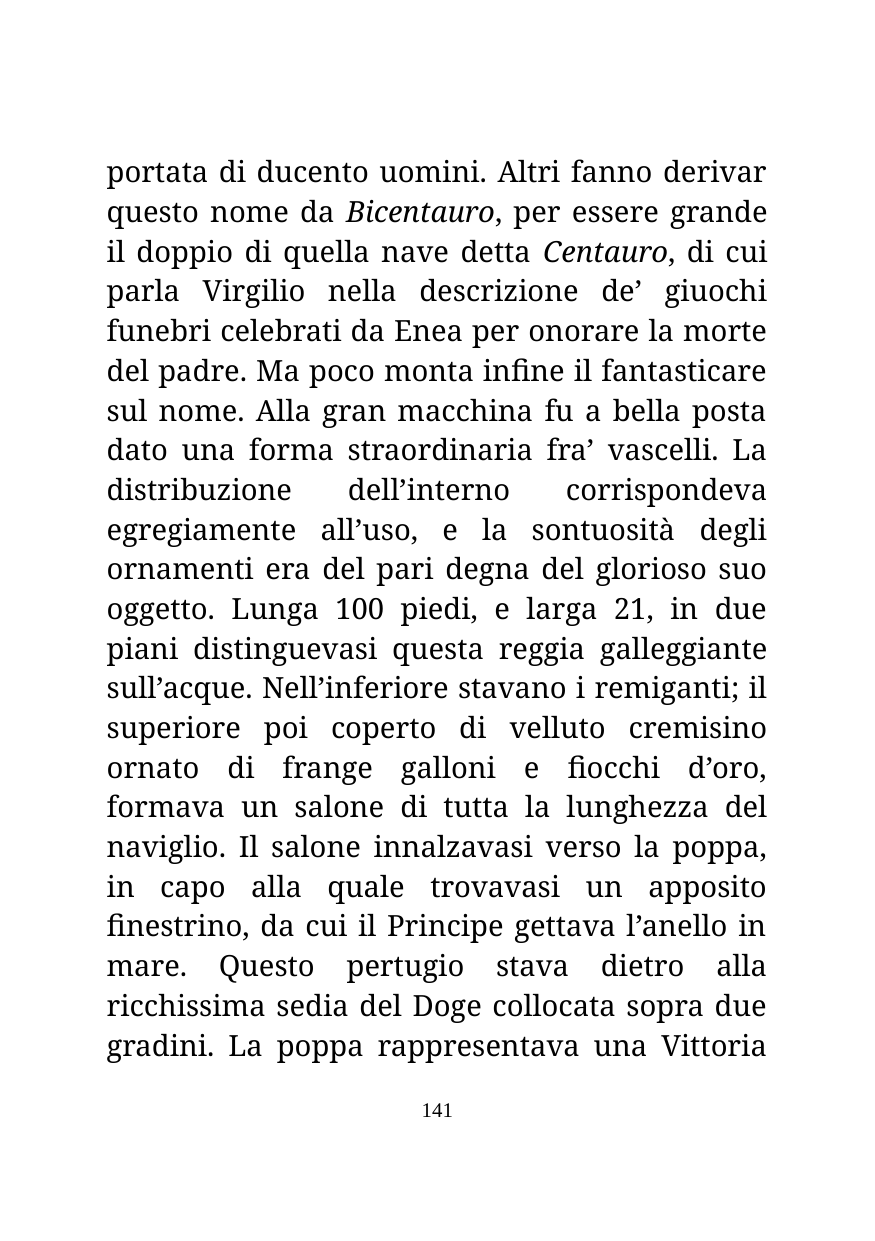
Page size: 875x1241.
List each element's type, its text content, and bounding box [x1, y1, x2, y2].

text portata di ducento uomini. Altri fanno derivar questo nome da Bicentauro, per essere grande il doppio di quella nave detta Centauro, di cui parla Virgilio nella descrizione de’ giuochi funebri celebrati da Enea per onorare la morte del padre. Ma poco monta infine il fantasticare sul nome. Alla gran macchina fu a bella posta dato una forma straordinaria fra’ vascelli. La distribuzione dell’interno corrispondeva egregiamente all’uso, e la sontuosità degli ornamenti era del pari degna del glorioso suo oggetto. Lunga 100 piedi, e larga 21, in due piani distinguevasi questa reggia galleggiante sull’acque. Nell’inferiore stavano i remiganti; il superiore poi coperto di velluto cremisino ornato di frange galloni e fiocchi d’oro, formava un salone di tutta la lunghezza del naviglio. Il salone innalzavasi verso la poppa, in capo alla quale trovavasi un apposito finestrino, da cui il Principe gettava l’anello in mare. Questo pertugio stava dietro alla ricchissima sedia del Doge collocata sopra due gradini. La poppa rappresentava una Vittoria [106, 152, 768, 1064]
